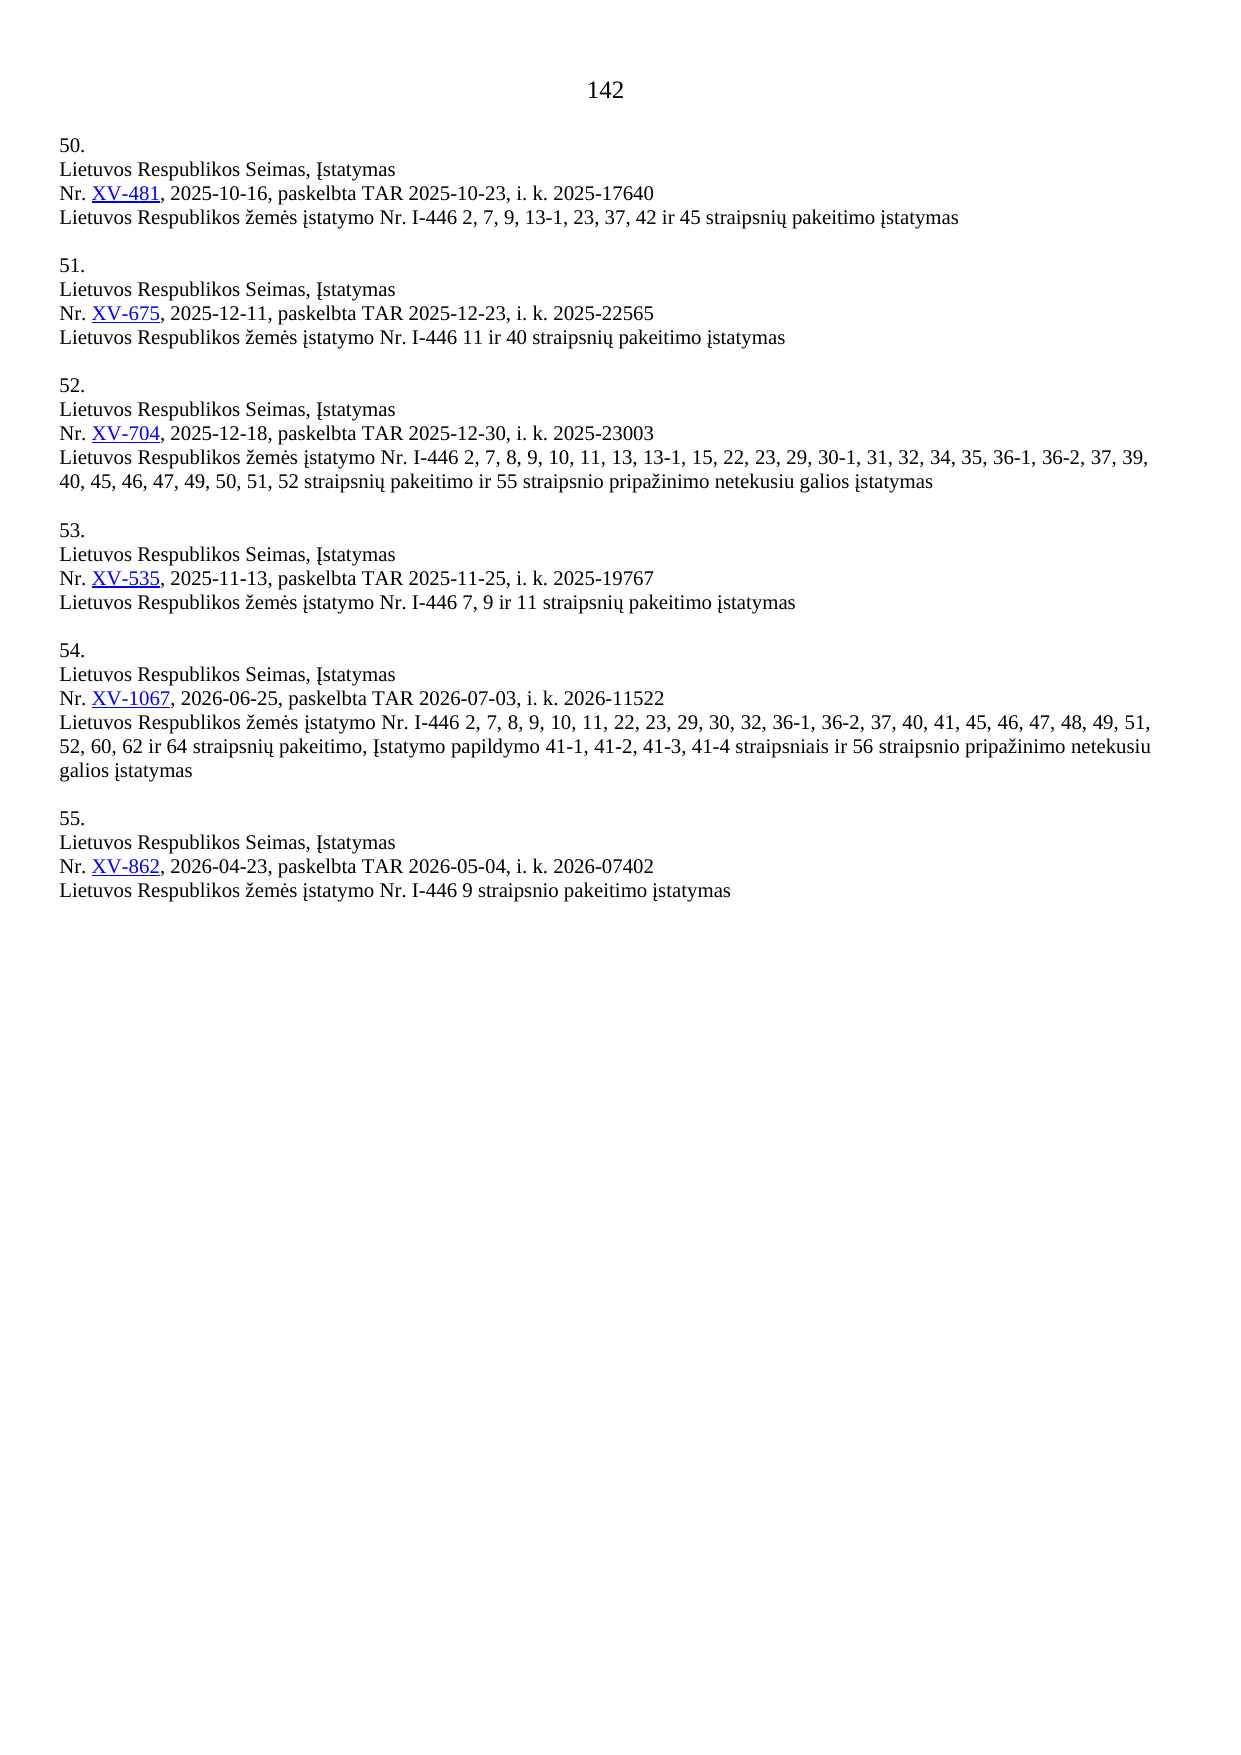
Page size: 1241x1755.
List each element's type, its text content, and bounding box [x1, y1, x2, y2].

text Lietuvos Respublikos žemės įstatymo Nr. I-446 2, 7, 8, 9, 10, 11, 13, 13-1, 15, 22, 23, 29, 30-1, 31, 32, 34, 35, 36-1, 36-2, 37, 39, 40, 45, 46, 47, 49, 50, 51, 52 straipsnių pakeitimo ir 55 straipsnio pripažinimo netekusiu galios įstatymas [59, 445, 1152, 493]
text 54. [59, 638, 1152, 662]
text Lietuvos Respublikos žemės įstatymo Nr. I-446 11 ir 40 straipsnių pakeitimo įstatymas [59, 325, 1152, 349]
text 50. [59, 132, 1152, 157]
text Lietuvos Respublikos žemės įstatymo Nr. I-446 7, 9 ir 11 straipsnių pakeitimo įstatymas [59, 590, 1152, 614]
text Lietuvos Respublikos Seimas, Įstatymas [59, 662, 1152, 686]
text Nr. XV-481, 2025-10-16, paskelbta TAR 2025-10-23, i. k. 2025-17640 [59, 181, 1152, 205]
text Nr. XV-862, 2026-04-23, paskelbta TAR 2026-05-04, i. k. 2026-07402 [59, 854, 1152, 878]
text Lietuvos Respublikos Seimas, Įstatymas [59, 157, 1152, 181]
text Lietuvos Respublikos žemės įstatymo Nr. I-446 9 straipsnio pakeitimo įstatymas [59, 878, 1152, 902]
text Nr. XV-1067, 2026-06-25, paskelbta TAR 2026-07-03, i. k. 2026-11522 [59, 686, 1152, 710]
text 55. [59, 806, 1152, 830]
text 53. [59, 517, 1152, 542]
text Nr. XV-704, 2025-12-18, paskelbta TAR 2025-12-30, i. k. 2025-23003 [59, 421, 1152, 445]
text Lietuvos Respublikos Seimas, Įstatymas [59, 277, 1152, 301]
text Lietuvos Respublikos Seimas, Įstatymas [59, 830, 1152, 854]
text Lietuvos Respublikos žemės įstatymo Nr. I-446 2, 7, 9, 13-1, 23, 37, 42 ir 45 straipsnių pakeitimo įstatymas [59, 205, 1152, 229]
text Nr. XV-535, 2025-11-13, paskelbta TAR 2025-11-25, i. k. 2025-19767 [59, 566, 1152, 590]
text 51. [59, 253, 1152, 277]
text Lietuvos Respublikos žemės įstatymo Nr. I-446 2, 7, 8, 9, 10, 11, 22, 23, 29, 30, 32, 36-1, 36-2, 37, 40, 41, 45, 46, 47, 48, 49, 51, 52, 60, 62 ir 64 straipsnių pakeitimo, Įstatymo papildymo 41-1, 41-2, 41-3, 41-4 straipsniais ir 56 straipsnio pripažinimo netekusiu galios įstatymas [59, 710, 1152, 782]
text Nr. XV-675, 2025-12-11, paskelbta TAR 2025-12-23, i. k. 2025-22565 [59, 301, 1152, 325]
text 52. [59, 373, 1152, 397]
text Lietuvos Respublikos Seimas, Įstatymas [59, 397, 1152, 421]
text Lietuvos Respublikos Seimas, Įstatymas [59, 542, 1152, 566]
